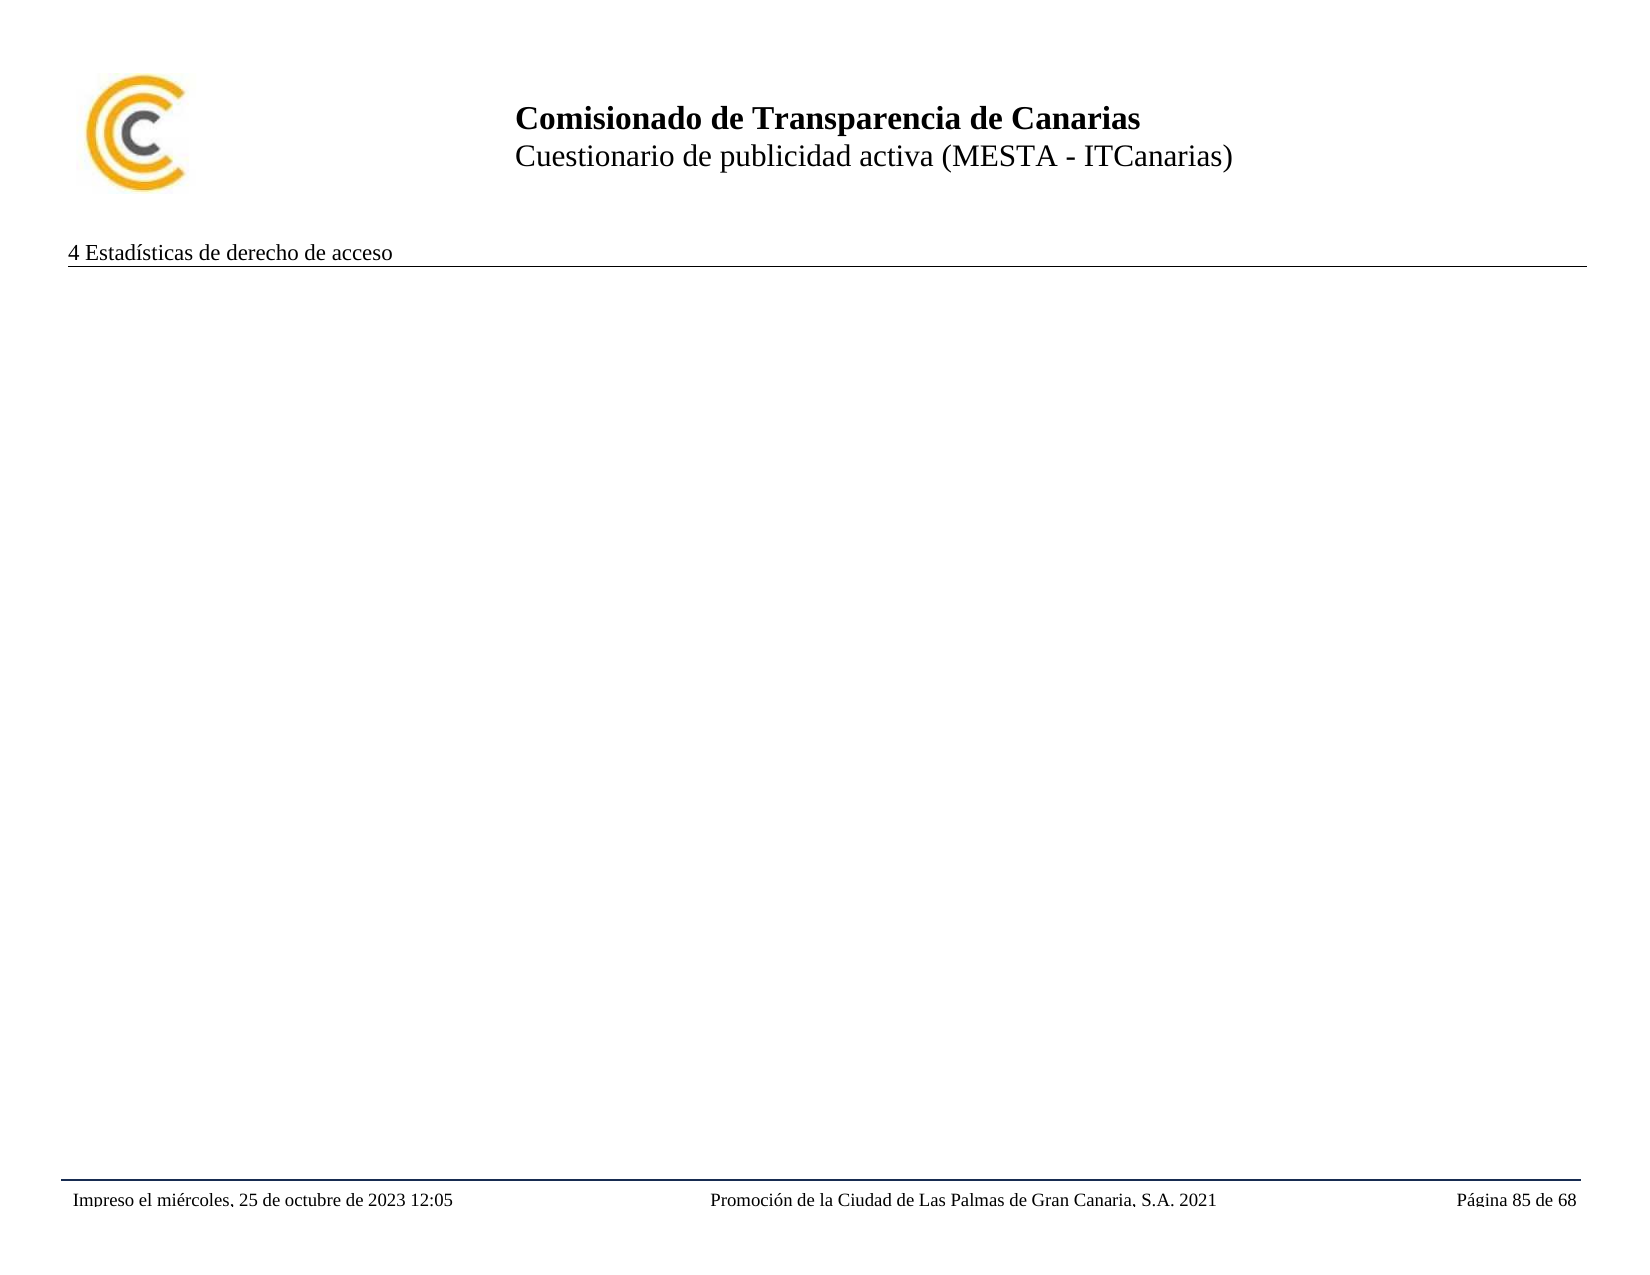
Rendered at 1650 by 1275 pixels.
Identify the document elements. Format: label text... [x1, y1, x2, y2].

subtitle 4 Estadísticas de derecho de acceso [68, 239, 1587, 266]
